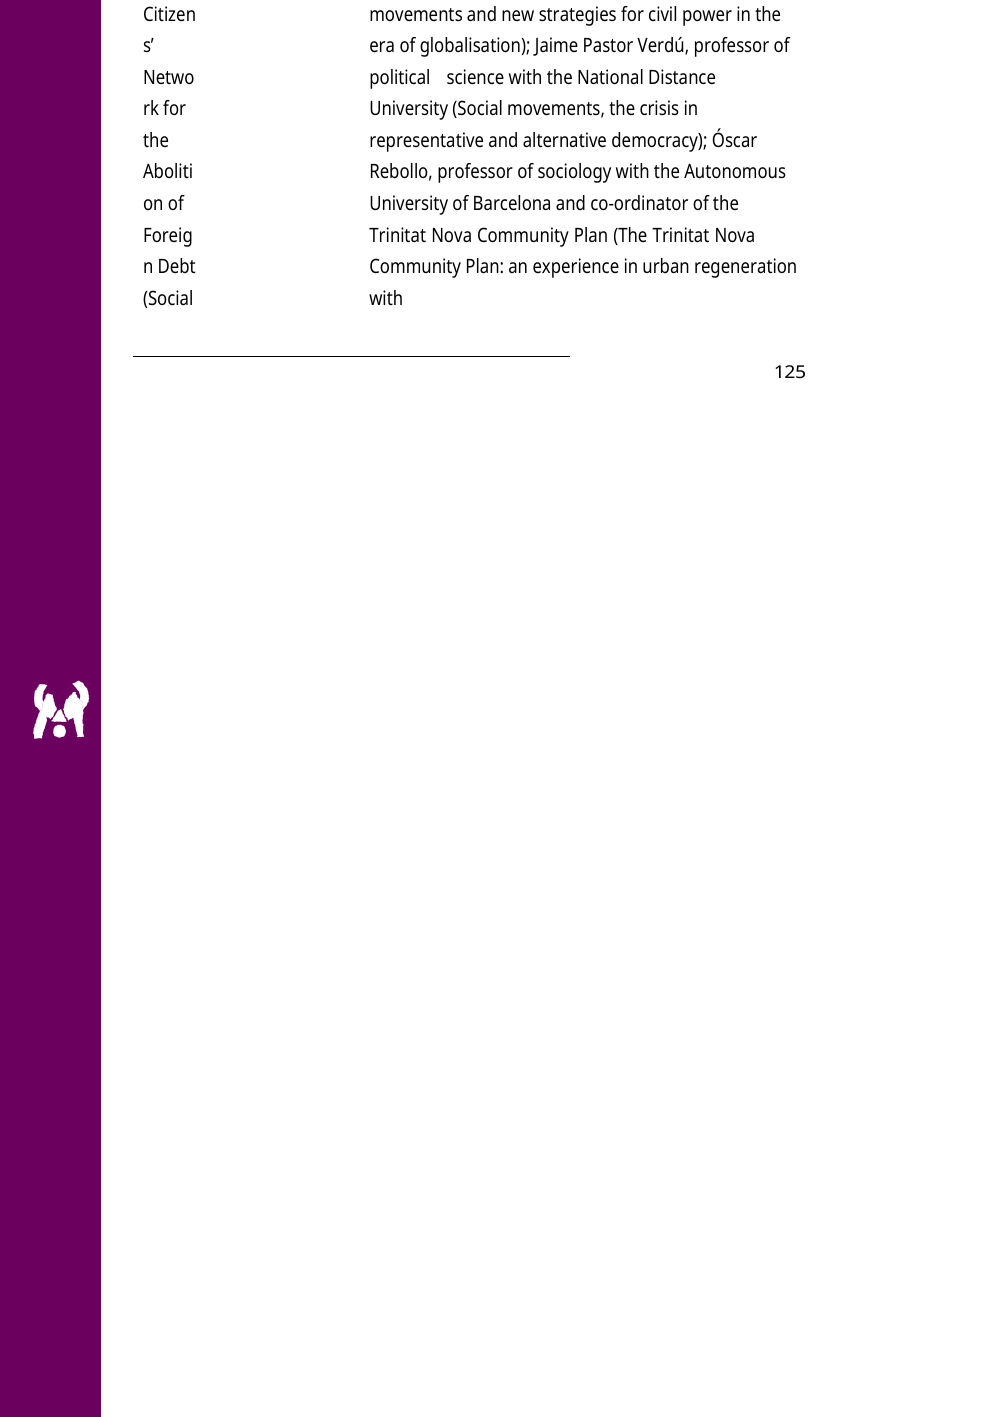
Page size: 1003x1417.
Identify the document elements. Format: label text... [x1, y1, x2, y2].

text movements and new strategies for civil power in the era of globalisation); Jaime Pastor Verdú, professor of political science with the National Distance University (Social movements, the crisis in representative and alternative democracy); Óscar Rebollo, professor of sociology with the Autonomous University of Barcelona and co-ordinator of the Trinitat Nova Community Plan (The Trinitat Nova Community Plan: an experience in urban regeneration with [369, 0, 799, 311]
text Citizens’ Network for the Abolition of Foreign Debt (Social [143, 0, 196, 311]
text 125 [133, 359, 806, 383]
